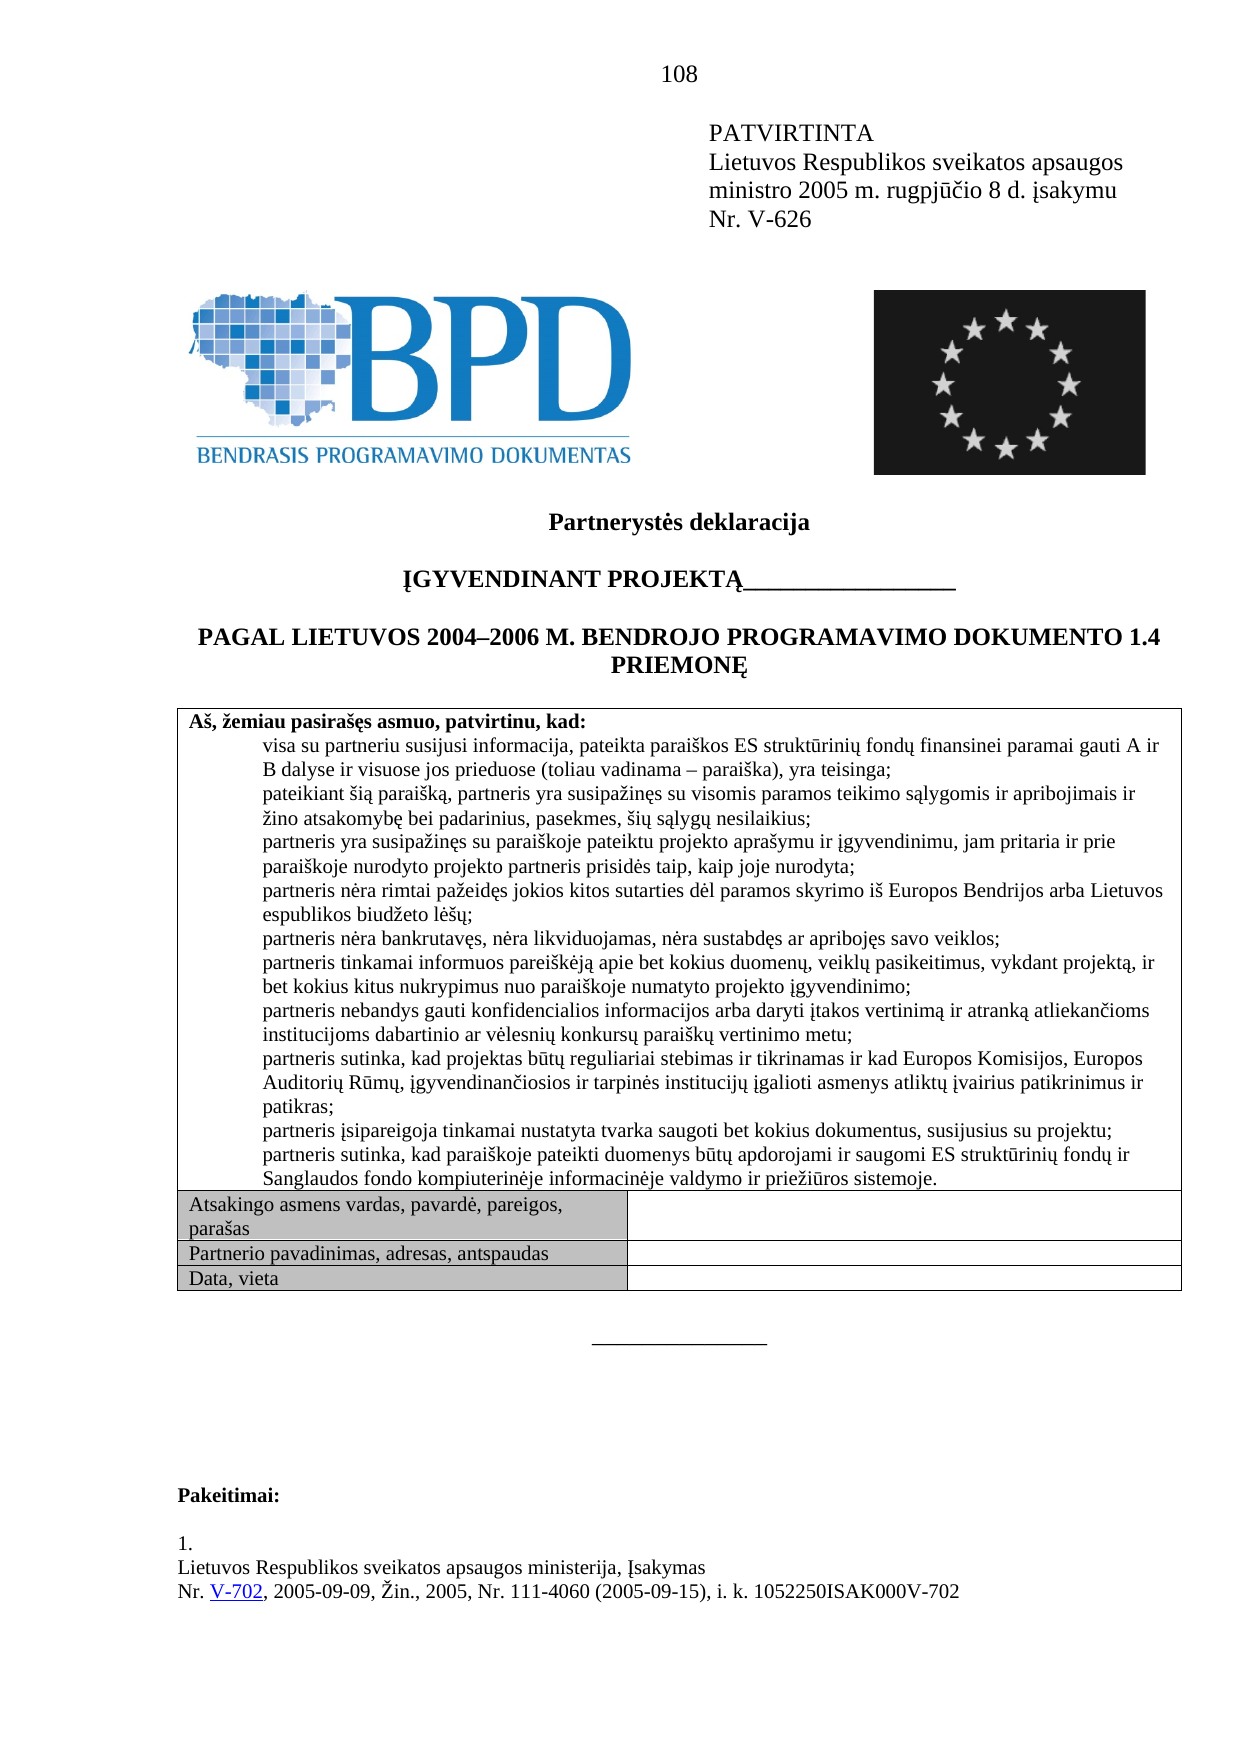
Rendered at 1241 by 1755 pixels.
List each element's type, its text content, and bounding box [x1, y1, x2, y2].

table_cell [628, 1266, 1181, 1290]
table_cell [628, 1191, 1181, 1239]
text Nr. V-626 [177, 204, 1181, 233]
text PAGAL LIETUVOS 2004–2006 M. BENDROJO PROGRAMAVIMO DOKUMENTO 1.4 PRIEMONĘ [177, 622, 1181, 679]
text Partnerystės deklaracija [177, 507, 1181, 536]
text Lietuvos Respublikos sveikatos apsaugos [177, 147, 1181, 176]
table_header [177, 291, 657, 478]
table_cell [628, 1241, 1181, 1265]
text ĮGYVENDINANT PROJEKTĄ_________________ [177, 564, 1181, 593]
table_header [657, 291, 863, 478]
text PATVIRTINTA [709, 118, 1181, 147]
table_header Aš, žemiau pasirašęs asmuo, patvirtinu, kad: visa su partneriu susijusi informacija, pateikta paraiškos ES struktūrinių fondų finansinei paramai gauti A ir B dalyse ir visuose jos prieduose (toliau vadinama – paraiška), yra teisinga; pateikiant šią paraišką, partneris yra susipažinęs su visomis paramos teikimo sąlygomis ir apribojimais ir žino atsakomybę bei padarinius, pasekmes, šių sąlygų nesilaikius; partneris yra susipažinęs su paraiškoje pateiktu projekto aprašymu ir įgyvendinimu, jam pritaria ir prie paraiškoje nurodyto projekto partneris prisidės taip, kaip joje nurodyta; partneris nėra rimtai pažeidęs jokios kitos sutarties dėl paramos skyrimo iš Europos Bendrijos arba Lietuvos espublikos biudžeto lėšų; partneris nėra bankrutavęs, nėra likviduojamas, nėra sustabdęs ar apribojęs savo veiklos; partneris tinkamai informuos pareiškėją apie bet kokius duomenų, veiklų pasikeitimus, vykdant projektą, ir bet kokius kitus nukrypimus nuo paraiškoje numatyto projekto įgyvendinimo; partneris nebandys gauti konfidencialios informacijos arba daryti įtakos vertinimą ir atranką atliekančioms institucijoms dabartinio ar vėlesnių konkursų paraiškų vertinimo metu; partneris sutinka, kad projektas būtų reguliariai stebimas ir tikrinamas ir kad Europos Komisijos, Europos Auditorių Rūmų, įgyvendinančiosios ir tarpinės institucijų įgalioti asmenys atliktų įvairius patikrinimus ir patikras; partneris įsipareigoja tinkamai nustatyta tvarka saugoti bet kokius dokumentus, susijusius su projektu; partneris sutinka, kad paraiškoje pateikti duomenys būtų apdorojami ir saugomi ES struktūrinių fondų ir Sanglaudos fondo kompiuterinėje informacinėje valdymo ir priežiūros sistemoje. [178, 709, 1181, 1190]
table_cell Partnerio pavadinimas, adresas, antspaudas [178, 1241, 627, 1265]
table_cell Atsakingo asmens vardas, pavardė, pareigos, parašas [178, 1191, 627, 1239]
text Lietuvos Respublikos sveikatos apsaugos ministerija, Įsakymas [177, 1555, 1181, 1579]
table_cell Data, vieta [178, 1266, 627, 1290]
text ministro 2005 m. rugpjūčio 8 d. įsakymu [177, 176, 1181, 204]
text Pakeitimai: [177, 1483, 1181, 1507]
table_header [863, 291, 1181, 478]
text ______________ [177, 1319, 1181, 1348]
text Nr. V-702, 2005-09-09, Žin., 2005, Nr. 111-4060 (2005-09-15), i. k. 1052250ISAK000V-702 [177, 1579, 1181, 1603]
text 1. [177, 1531, 1181, 1555]
